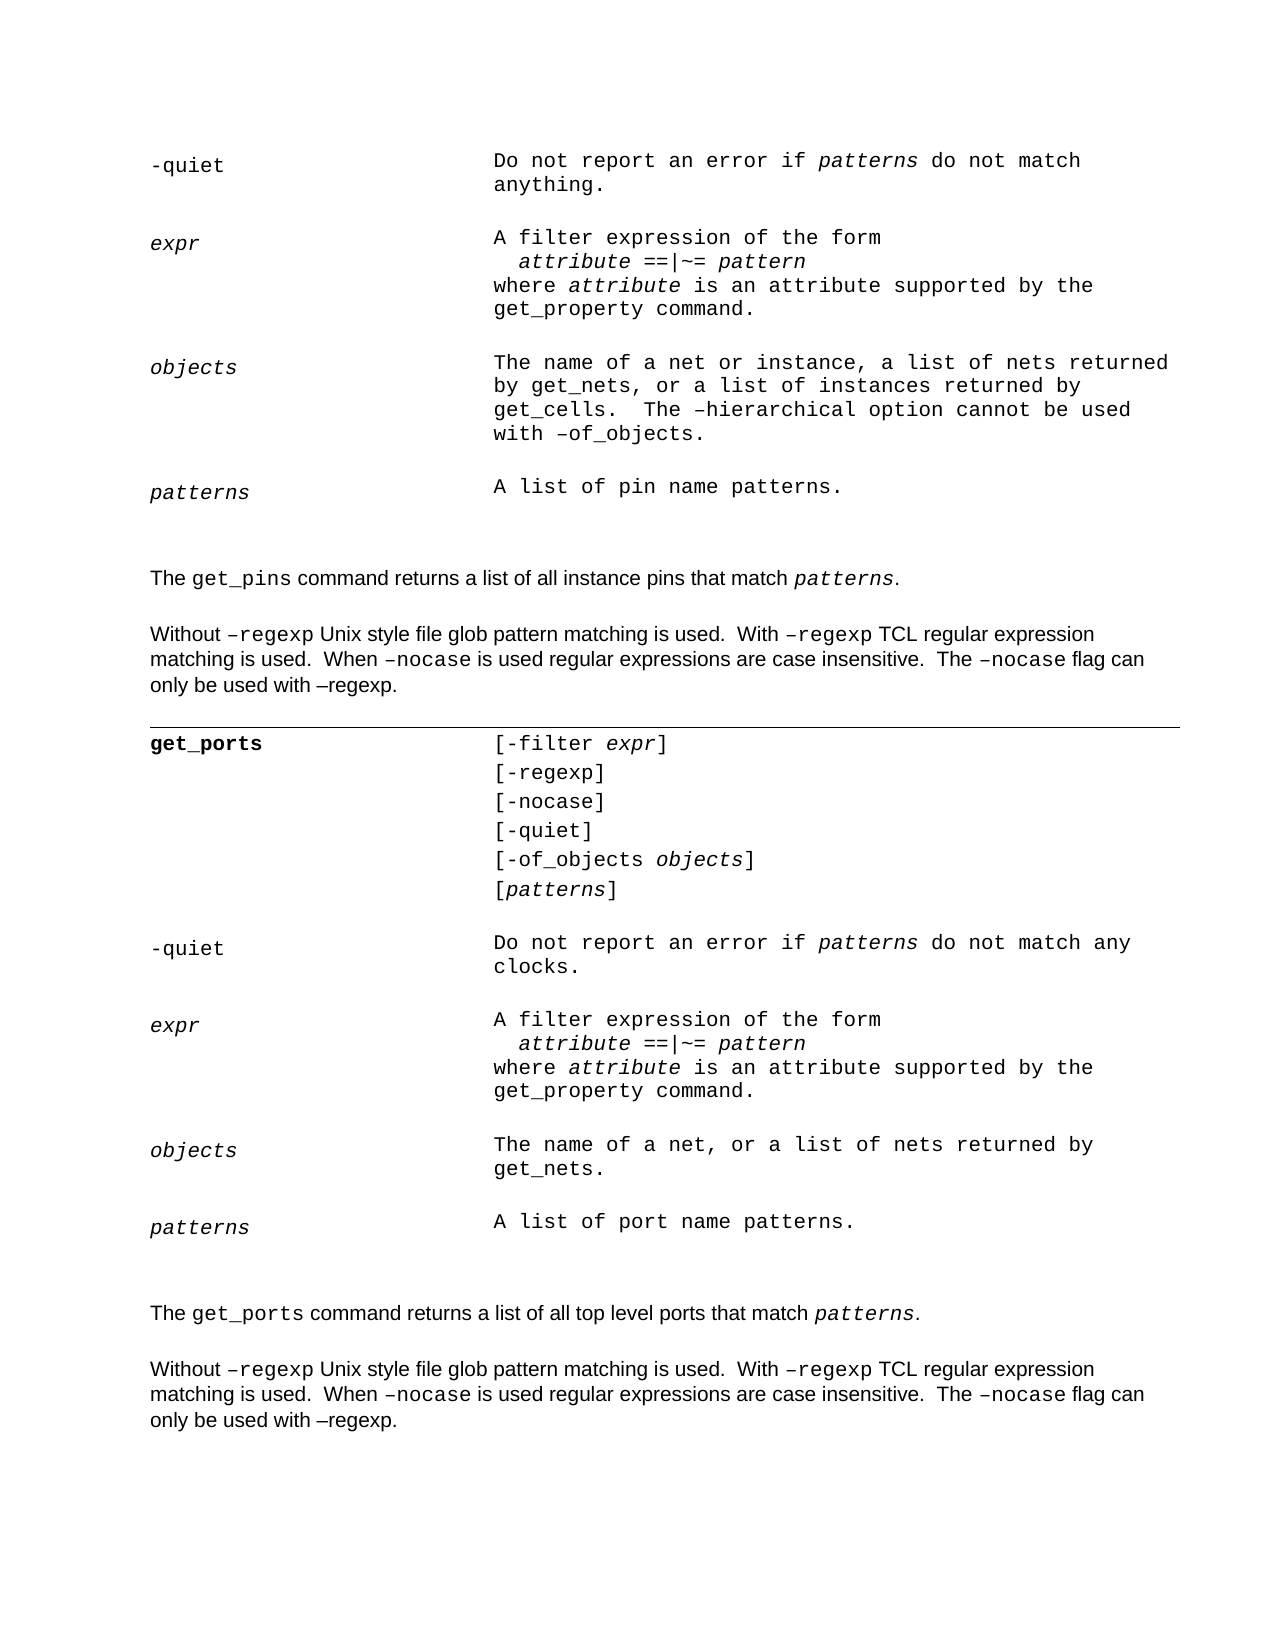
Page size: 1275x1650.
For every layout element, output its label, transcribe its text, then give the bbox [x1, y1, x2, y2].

table_cell expr [150, 1010, 493, 1134]
table_cell A filter expression of the form attribute ==|~= pattern where attribute is an attribute supported by the get_property command. [493, 1010, 1180, 1134]
table_cell A list of pin name patterns. [493, 476, 1180, 536]
table_cell -quiet [150, 150, 493, 227]
table_header [-filter expr] [-regexp] [-nocase] [-quiet] [-of_objects objects] [patterns] [493, 728, 1180, 932]
text Without –regexp Unix style file glob pattern matching is used. With –regexp TCL regular expression matching is used. When –nocase is used regular expressions are case insensitive. The –nocase flag can only be used with –regexp. [150, 621, 1180, 697]
text Without –regexp Unix style file glob pattern matching is used. With –regexp TCL regular expression matching is used. When –nocase is used regular expressions are case insensitive. The –nocase flag can only be used with –regexp. [150, 1356, 1180, 1432]
text The get_ports command returns a list of all top level ports that match patterns. [150, 1301, 1180, 1326]
table_cell Do not report an error if patterns do not match any clocks. [493, 932, 1180, 1009]
table_cell patterns [150, 476, 493, 536]
table_cell objects [150, 1134, 493, 1211]
table_cell The name of a net, or a list of nets returned by get_nets. [493, 1134, 1180, 1211]
table_cell patterns [150, 1211, 493, 1271]
table_header get_ports [150, 728, 493, 932]
table_cell objects [150, 352, 493, 476]
table_cell expr [150, 227, 493, 352]
table_cell Do not report an error if patterns do not match anything. [493, 150, 1180, 227]
table_cell A list of port name patterns. [493, 1211, 1180, 1271]
table_cell A filter expression of the form attribute ==|~= pattern where attribute is an attribute supported by the get_property command. [493, 227, 1180, 352]
table_cell The name of a net or instance, a list of nets returned by get_nets, or a list of instances returned by get_cells. The –hierarchical option cannot be used with –of_objects. [493, 352, 1180, 476]
table_cell -quiet [150, 932, 493, 1009]
text The get_pins command returns a list of all instance pins that match patterns. [150, 566, 1180, 591]
